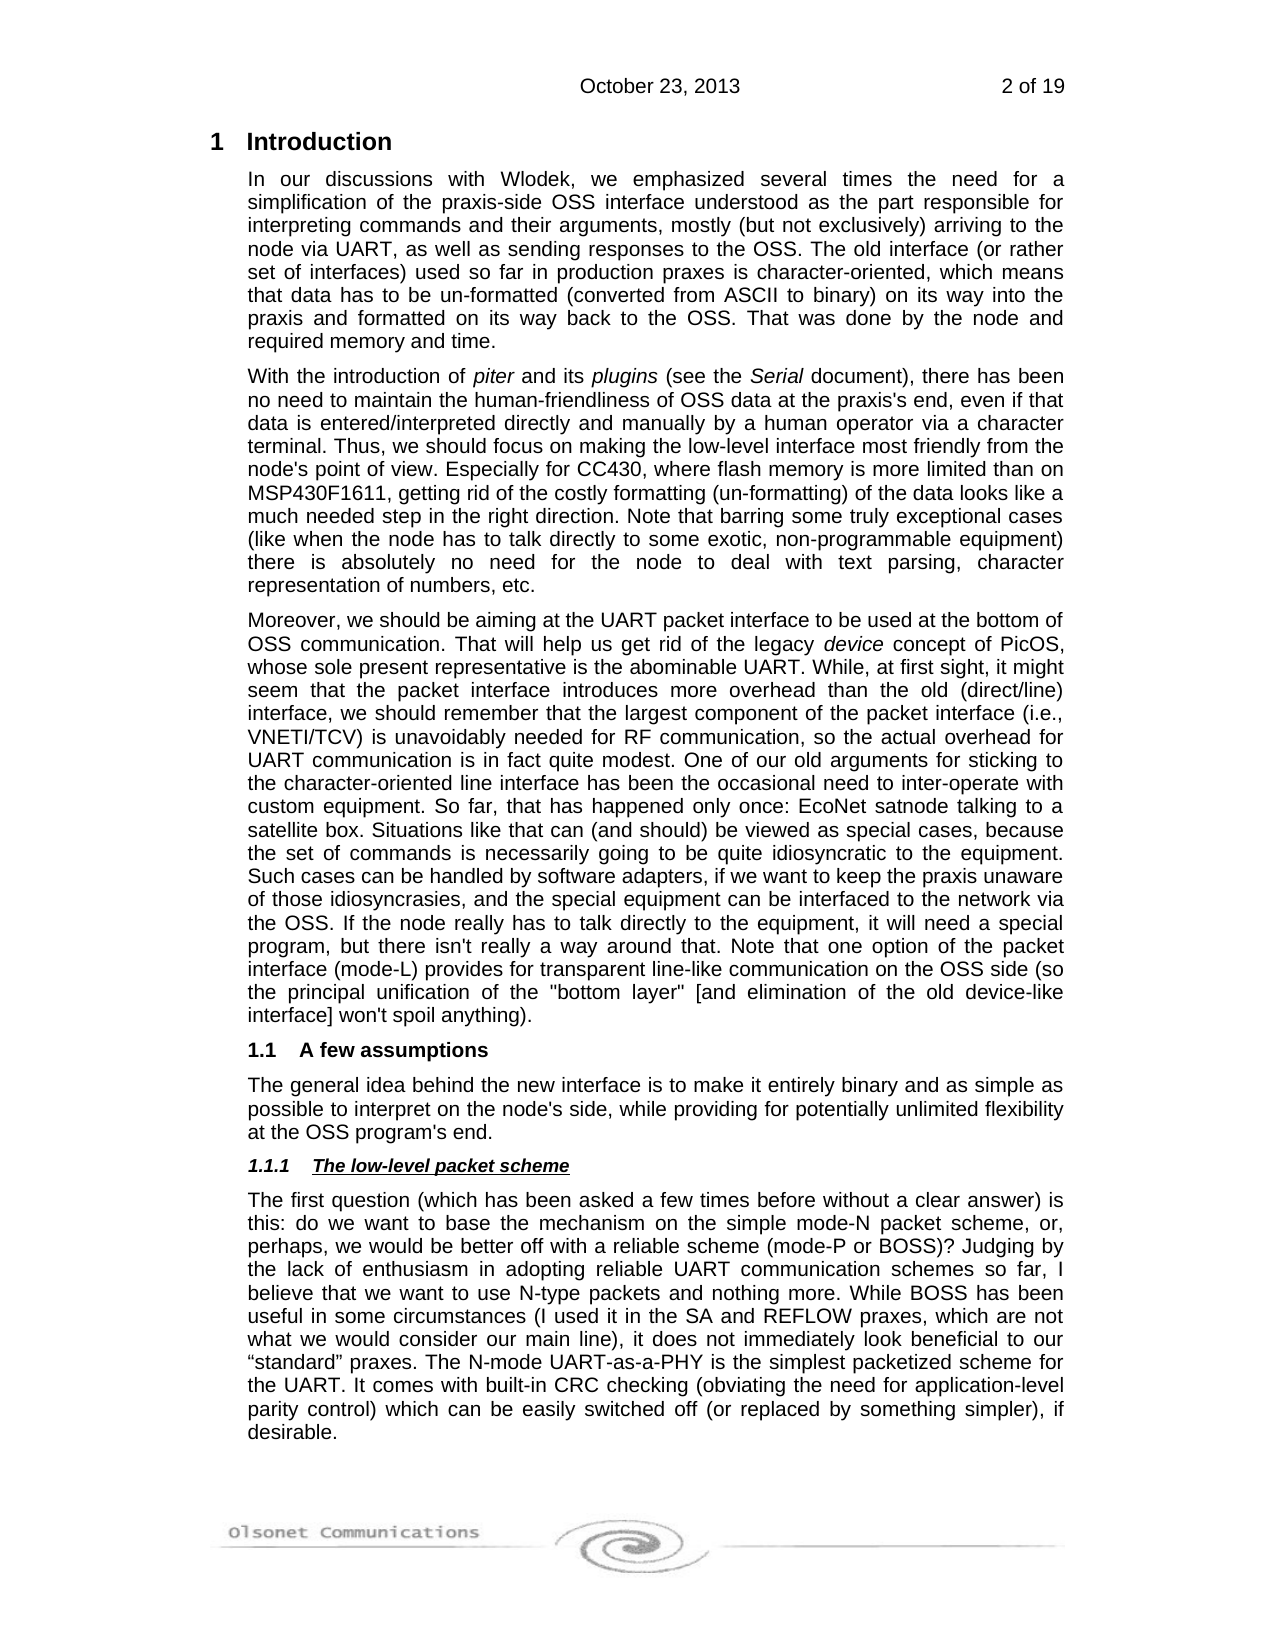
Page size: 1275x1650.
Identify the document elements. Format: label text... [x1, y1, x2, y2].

text With the introduction of piter and its plugins (see the Serial document), there has been no need to maintain the human-friendliness of OSS data at the praxis's end, even if that data is entered/interpreted directly and manually by a human operator via a character terminal. Thus, we should focus on making the low-level interface most friendly from the node's point of view. Especially for CC430, where flash memory is more limited than on MSP430F1611, getting rid of the costly formatting (un-formatting) of the data looks like a much needed step in the right direction. Note that barring some truly exceptional cases (like when the node has to talk directly to some exotic, non-programmable equipment) there is absolutely no need for the node to deal with text parsing, character representation of numbers, etc. [247, 365, 1065, 597]
subtitle Introduction [210, 128, 1065, 156]
text The general idea behind the new interface is to make it entirely binary and as simple as possible to interpret on the node's side, while providing for potentially unlimited flexibility at the OSS program's end. [247, 1074, 1065, 1144]
subtitle A few assumptions [247, 1039, 1065, 1062]
text The first question (which has been asked a few times before without a clear answer) is this: do we want to base the mechanism on the simple mode-N packet scheme, or, perhaps, we would be better off with a reliable scheme (mode-P or BOSS)? Judging by the lack of enthusiasm in adopting reliable UART communication schemes so far, I believe that we want to use N-type packets and nothing more. While BOSS has been useful in some circumstances (I used it in the SA and REFLOW praxes, which are not what we would consider our main line), it does not immediately look beneficial to our “standard” praxes. The N-mode UART-as-a-PHY is the simplest packetized scheme for the UART. It comes with built-in CRC checking (obviating the need for application-level parity control) which can be easily switched off (or replaced by something simpler), if desirable. [247, 1188, 1065, 1444]
picture [210, 1504, 1065, 1596]
subtitle The low-level packet scheme [248, 1155, 1065, 1176]
text In our discussions with Wlodek, we emphasized several times the need for a simplification of the praxis-side OSS interface understood as the part responsible for interpreting commands and their arguments, mostly (but not exclusively) arriving to the node via UART, as well as sending responses to the OSS. The old interface (or rather set of interfaces) used so far in production praxes is character-oriented, which means that data has to be un-formatted (converted from ASCII to binary) on its way into the praxis and formatted on its way back to the OSS. That was done by the node and required memory and time. [247, 167, 1065, 353]
text Moreover, we should be aiming at the UART packet interface to be used at the bottom of OSS communication. That will help us get rid of the legacy device concept of PicOS, whose sole present representative is the abominable UART. While, at first sight, it might seem that the packet interface introduces more overhead than the old (direct/line) interface, we should remember that the largest component of the packet interface (i.e., VNETI/TCV) is unavoidably needed for RF communication, so the actual overhead for UART communication is in fact quite modest. One of our old arguments for sticking to the character-oriented line interface has been the occasional need to inter-operate with custom equipment. So far, that has happened only once: EcoNet satnode talking to a satellite box. Situations like that can (and should) be viewed as special cases, because the set of commands is necessarily going to be quite idiosyncratic to the equipment. Such cases can be handled by software adapters, if we want to keep the praxis unaware of those idiosyncrasies, and the special equipment can be interfaced to the network via the OSS. If the node really has to talk directly to the equipment, it will need a special program, but there isn't really a way around that. Note that one option of the packet interface (mode-L) provides for transparent line-like communication on the OSS side (so the principal unification of the "bottom layer" [and elimination of the old device-like interface] won't spoil anything). [247, 609, 1065, 1027]
